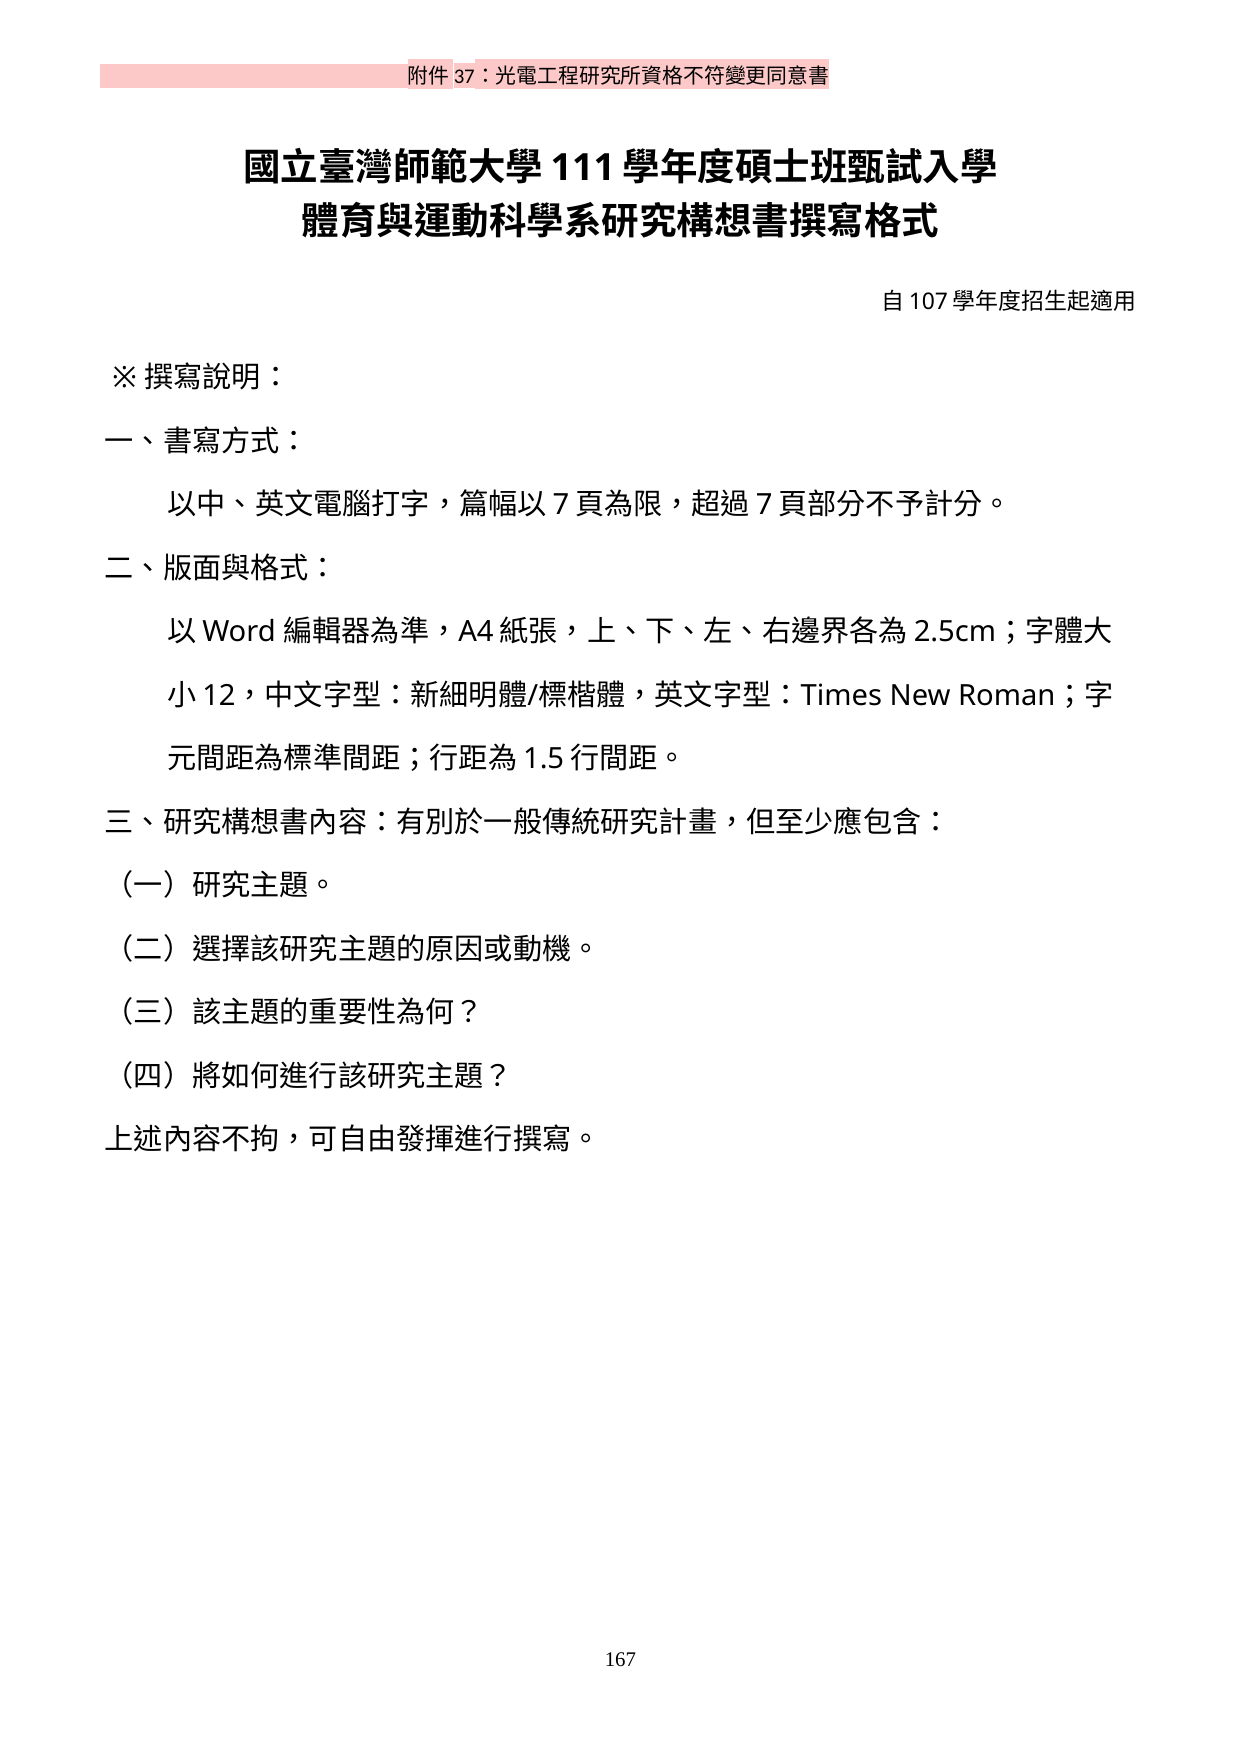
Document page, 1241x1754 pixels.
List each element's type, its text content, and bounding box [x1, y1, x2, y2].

text （一）研究主題。 [104, 862, 1136, 904]
text 以Word 編輯器為準，A4紙張，上、下、左、右邊界各為2.5cm；字體大小12，中文字型：新細明體/標楷體，英文字型：Times New Roman；字元間距為標準間距；行距為1.5行間距。 [167, 608, 1136, 777]
text 自107學年度招生起適用 [104, 283, 1136, 316]
text 一、書寫方式： [104, 417, 1136, 460]
text （四）將如何進行該研究主題？ [104, 1052, 1136, 1094]
text 國立臺灣師範大學111學年度碩士班甄試入學 [104, 137, 1136, 191]
text 上述內容不拘，可自由發揮進行撰寫。 [104, 1116, 1136, 1158]
text 三、研究構想書內容：有別於一般傳統研究計畫，但至少應包含： [104, 798, 1136, 841]
text （三）該主題的重要性為何？ [104, 989, 1136, 1031]
text 以中、英文電腦打字，篇幅以7頁為限，超過7頁部分不予計分。 [167, 481, 1136, 523]
text ※ 撰寫說明： [104, 354, 1136, 396]
text 體育與運動科學系研究構想書撰寫格式 [104, 191, 1136, 246]
text （二）選擇該研究主題的原因或動機。 [104, 925, 1136, 968]
text 二、版面與格式： [104, 544, 1136, 587]
